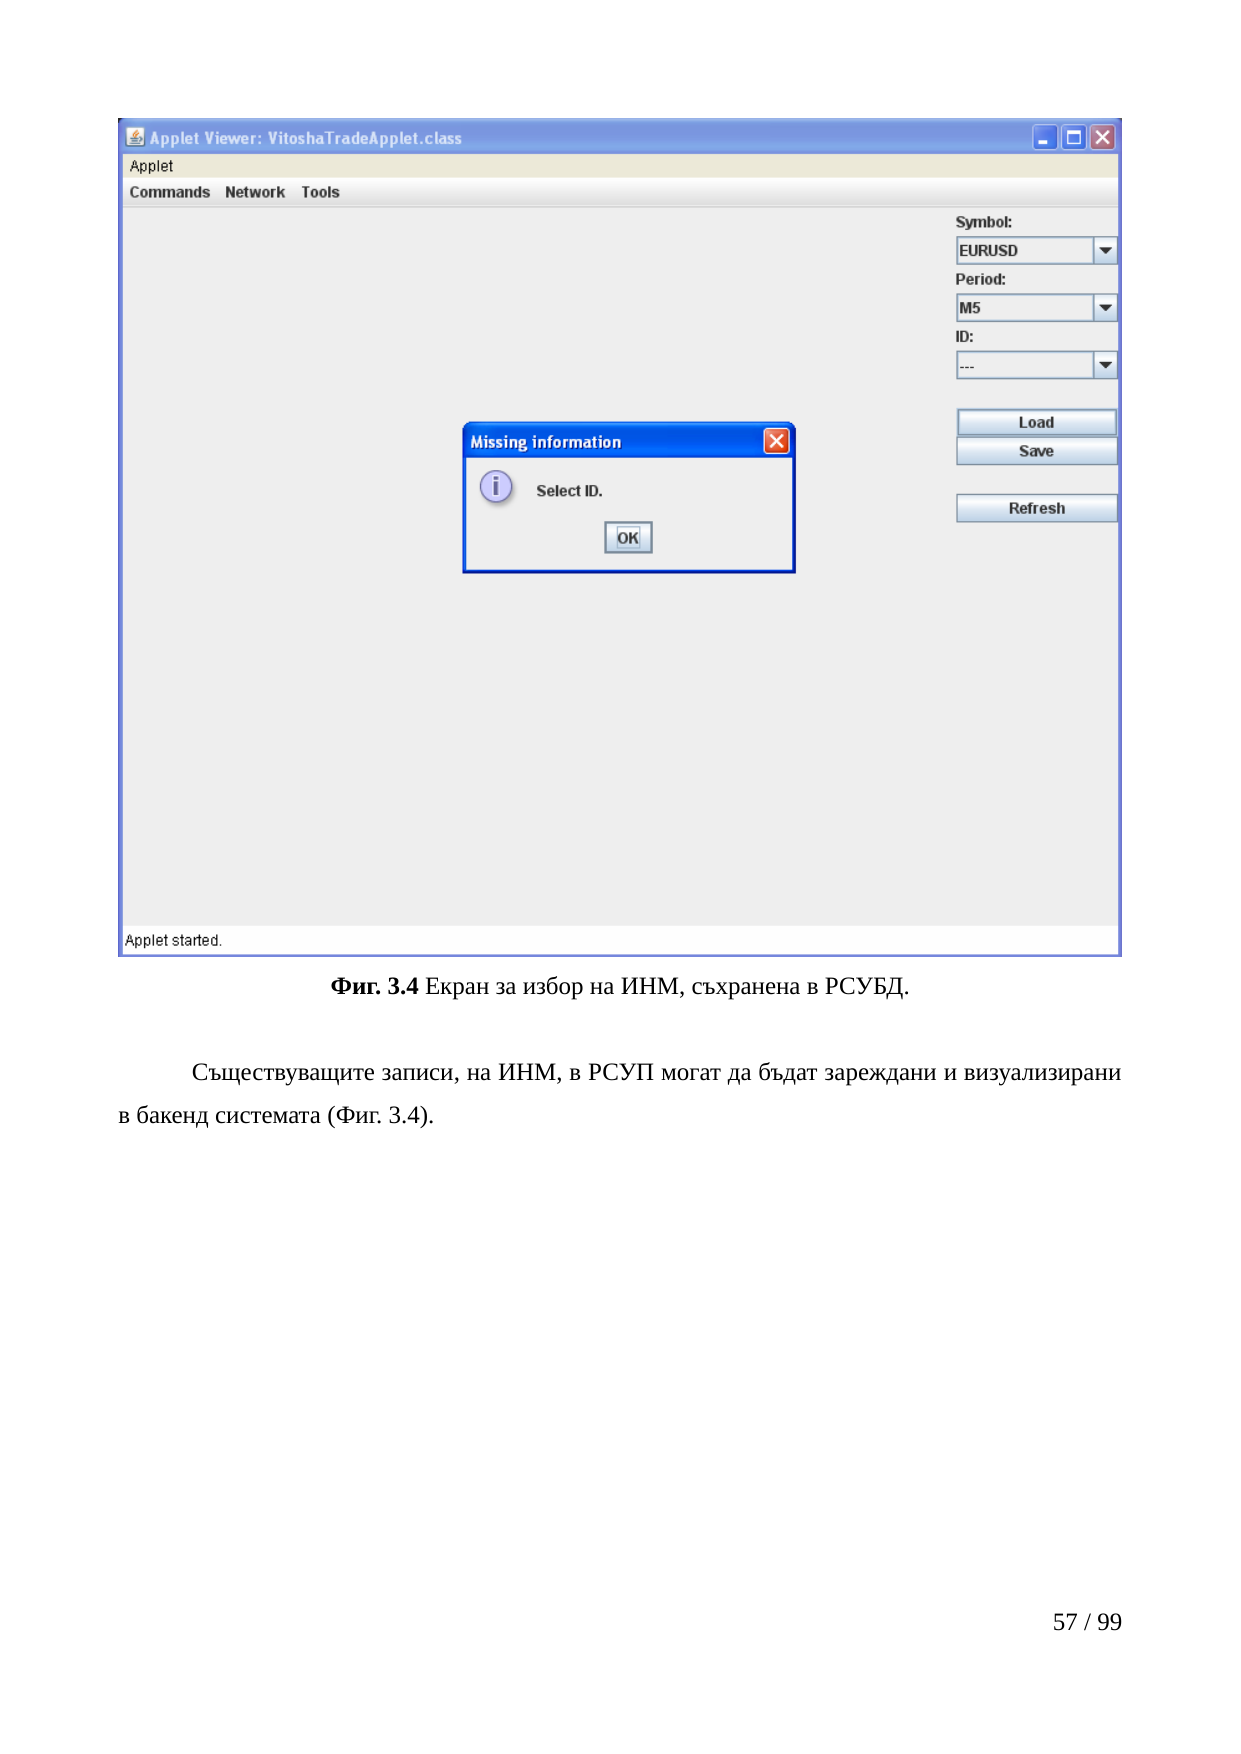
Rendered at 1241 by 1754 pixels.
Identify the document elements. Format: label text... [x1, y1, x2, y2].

picture [118, 118, 1122, 957]
text Съществуващите записи, на ИНМ, в РСУП могат да бъдат зареждани и визуализирани в бакенд системата (Фиг. 3.4). [118, 1057, 1122, 1129]
text Фиг. 3.4 Екран за избор на ИНМ, съхранена в РСУБД. [118, 957, 1122, 999]
